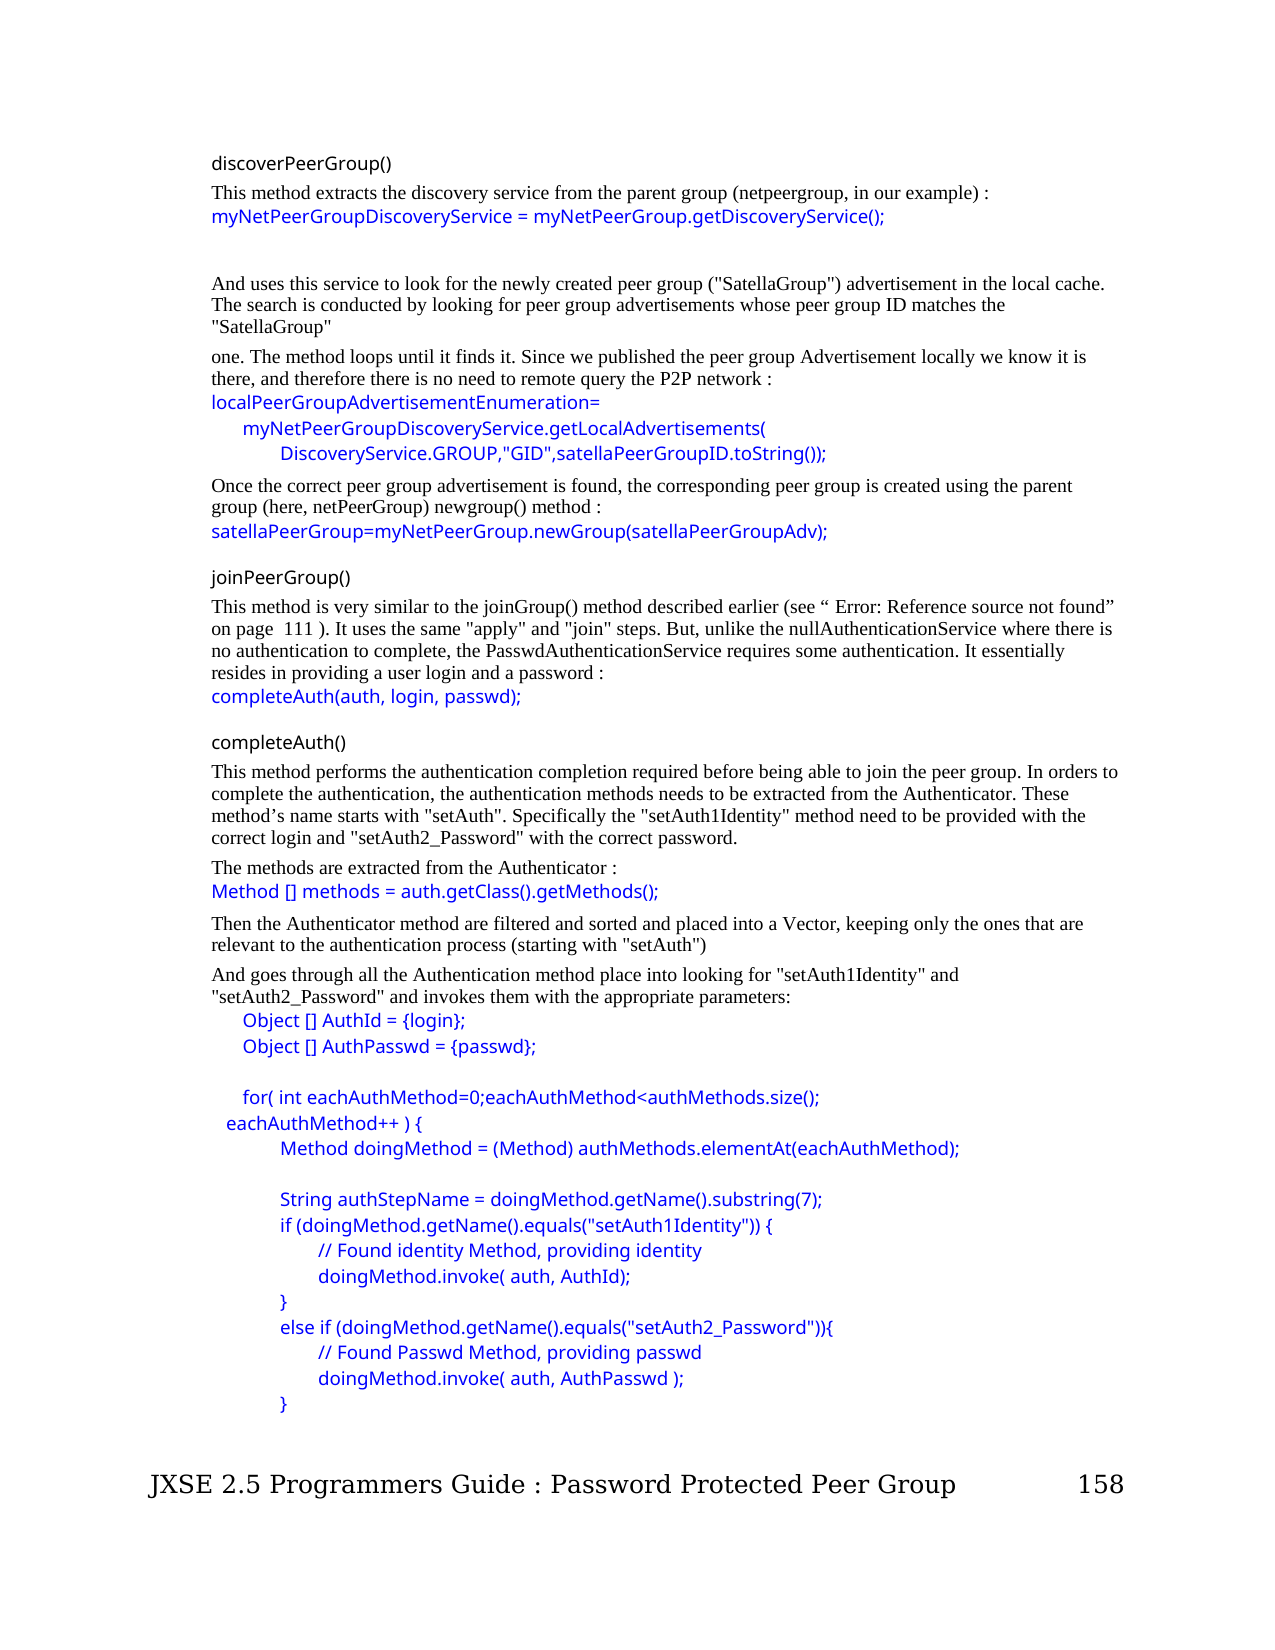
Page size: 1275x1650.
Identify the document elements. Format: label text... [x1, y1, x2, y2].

text String authStepName = doingMethod.getName().substring(7); [211, 1187, 1125, 1212]
text The methods are extracted from the Authenticator : [211, 857, 1125, 879]
text else if (doingMethod.getName().equals("setAuth2_Password")){ [211, 1314, 1125, 1340]
text Method [] methods = auth.getClass().getMethods(); [211, 879, 1125, 904]
text completeAuth(auth, login, passwd); [211, 683, 1125, 709]
text This method extracts the discovery service from the parent group (netpeergroup, in our example) : [211, 182, 1125, 203]
text doingMethod.invoke( auth, AuthPasswd ); [211, 1365, 1125, 1391]
text satellaPeerGroup=myNetPeerGroup.newGroup(satellaPeerGroupAdv); [211, 518, 1125, 544]
text if (doingMethod.getName().equals("setAuth1Identity")) { [211, 1212, 1125, 1238]
text Object [] AuthPasswd = {passwd}; [211, 1033, 1125, 1059]
text discoverPeerGroup() [211, 150, 1125, 176]
text } [211, 1391, 1125, 1416]
text And uses this service to look for the newly created peer group ("SatellaGroup") advertisement in the local cache. The search is conducted by looking for peer group advertisements whose peer group ID matches the "SatellaGroup" [211, 272, 1125, 338]
text completeAuth() [211, 730, 1125, 755]
text Once the correct peer group advertisement is found, the corresponding peer group is created using the parent group (here, netPeerGroup) newgroup() method : [211, 474, 1125, 518]
text This method is very similar to the joinGroup() method described earlier (see “ ” on page 111 ). It uses the same "apply" and "join" steps. But, unlike the nullAuthenticationService where there is no authentication to complete, the PasswdAuthenticationService requires some authentication. It essentially resides in providing a user login and a password : [211, 596, 1125, 683]
text Method doingMethod = (Method) authMethods.elementAt(eachAuthMethod); [211, 1136, 1125, 1161]
text myNetPeerGroupDiscoveryService = myNetPeerGroup.getDiscoveryService(); [211, 203, 1125, 229]
text eachAuthMethod++ ) { [211, 1110, 1125, 1136]
text This method performs the authentication completion required before being able to join the peer group. In orders to complete the authentication, the authentication methods needs to be extracted from the Authenticator. These method’s name starts with "setAuth". Specifically the "setAuth1Identity" method need to be provided with the correct login and "setAuth2_Password" with the correct password. [211, 761, 1125, 848]
text localPeerGroupAdvertisementEnumeration= myNetPeerGroupDiscoveryService.getLocalAdvertisements( DiscoveryService.GROUP,"GID",satellaPeerGroupID.toString()); [211, 390, 1125, 466]
text } [211, 1289, 1125, 1314]
text Object [] AuthId = {login}; [211, 1008, 1125, 1033]
text doingMethod.invoke( auth, AuthId); [211, 1263, 1125, 1289]
text Then the Authenticator method are filtered and sorted and placed into a Vector, keeping only the ones that are relevant to the authentication process (starting with "setAuth") [211, 912, 1125, 956]
text for( int eachAuthMethod=0;eachAuthMethod<authMethods.size(); [211, 1084, 1125, 1110]
text And goes through all the Authentication method place into looking for "setAuth1Identity" and "setAuth2_Password" and invokes them with the appropriate parameters: [211, 964, 1125, 1008]
text one. The method loops until it finds it. Since we published the peer group Advertisement locally we know it is there, and therefore there is no need to remote query the P2P network : [211, 346, 1125, 390]
text joinPeerGroup() [211, 564, 1125, 590]
text // Found identity Method, providing identity [211, 1238, 1125, 1263]
text // Found Passwd Method, providing passwd [211, 1340, 1125, 1365]
